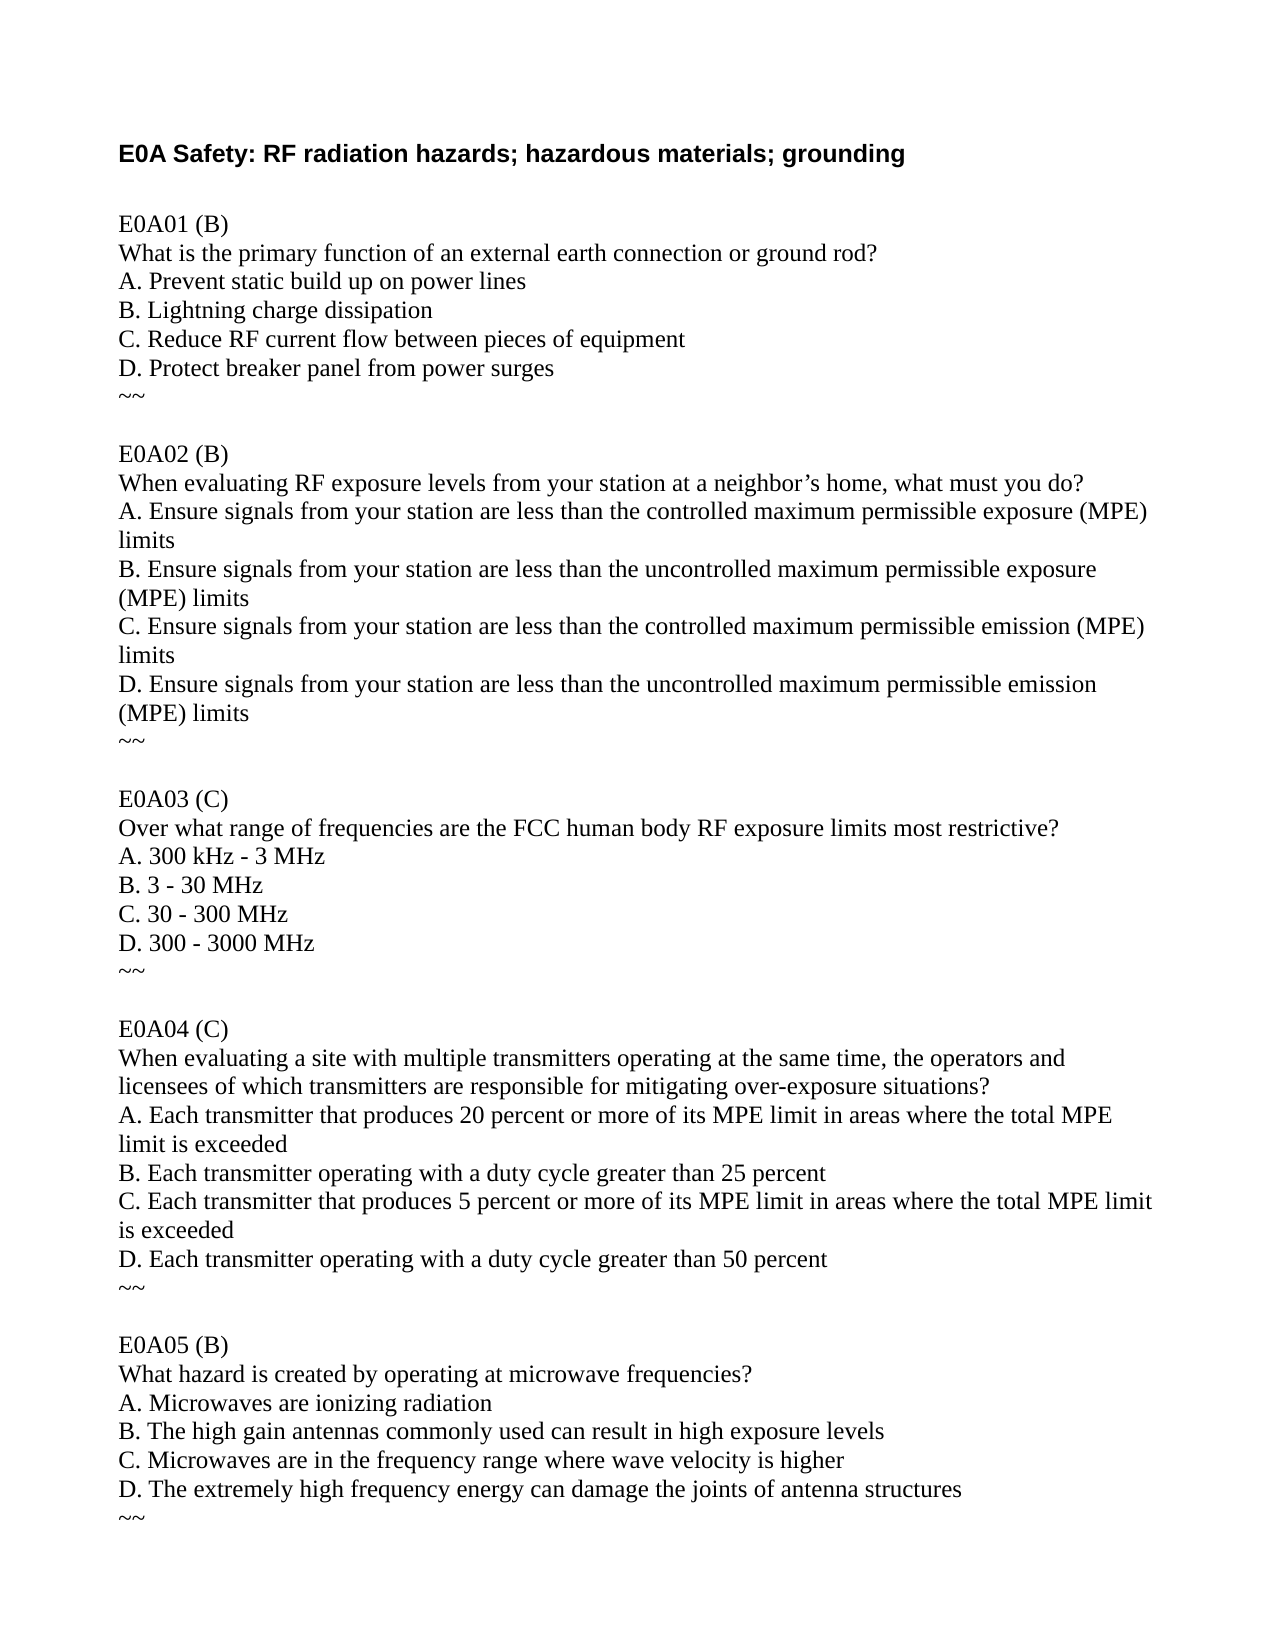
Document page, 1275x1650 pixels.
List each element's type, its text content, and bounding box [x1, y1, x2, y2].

text B. The high gain antennas commonly used can result in high exposure levels [118, 1416, 1157, 1445]
text D. Protect breaker panel from power surges [118, 353, 1157, 381]
text ~~ [118, 1503, 1157, 1531]
text E0A01 (B) [118, 209, 1157, 238]
text C. 30 - 300 MHz [118, 899, 1157, 928]
text A. Microwaves are ionizing radiation [118, 1388, 1157, 1416]
text B. 3 - 30 MHz [118, 870, 1157, 899]
text C. Ensure signals from your station are less than the controlled maximum permissible emission (MPE) limits [118, 611, 1157, 669]
text C. Microwaves are in the frequency range where wave velocity is higher [118, 1445, 1157, 1474]
text A. Ensure signals from your station are less than the controlled maximum permissible exposure (MPE) limits [118, 496, 1157, 554]
text When evaluating a site with multiple transmitters operating at the same time, the operators and licensees of which transmitters are responsible for mitigating over-exposure situations? [118, 1043, 1157, 1100]
text D. Ensure signals from your station are less than the uncontrolled maximum permissible emission (MPE) limits [118, 669, 1157, 726]
text C. Reduce RF current flow between pieces of equipment [118, 324, 1157, 353]
text D. The extremely high frequency energy can damage the joints of antenna structures [118, 1474, 1157, 1503]
text E0A04 (C) [118, 1014, 1157, 1043]
text A. Each transmitter that produces 20 percent or more of its MPE limit in areas where the total MPE limit is exceeded [118, 1100, 1157, 1158]
text D. 300 - 3000 MHz [118, 928, 1157, 956]
text B. Each transmitter operating with a duty cycle greater than 25 percent [118, 1158, 1157, 1186]
text ~~ [118, 726, 1157, 755]
text E0A02 (B) [118, 439, 1157, 468]
text What is the primary function of an external earth connection or ground rod? [118, 238, 1157, 266]
subtitle E0A Safety: RF radiation hazards; hazardous materials; grounding [118, 139, 1157, 168]
text B. Ensure signals from your station are less than the uncontrolled maximum permissible exposure (MPE) limits [118, 554, 1157, 611]
text A. Prevent static build up on power lines [118, 266, 1157, 295]
text A. 300 kHz - 3 MHz [118, 841, 1157, 870]
text Over what range of frequencies are the FCC human body RF exposure limits most restrictive? [118, 813, 1157, 841]
text ~~ [118, 381, 1157, 410]
text What hazard is created by operating at microwave frequencies? [118, 1359, 1157, 1388]
text B. Lightning charge dissipation [118, 295, 1157, 324]
text E0A05 (B) [118, 1330, 1157, 1359]
text D. Each transmitter operating with a duty cycle greater than 50 percent [118, 1244, 1157, 1273]
text ~~ [118, 956, 1157, 985]
text E0A03 (C) [118, 784, 1157, 813]
text ~~ [118, 1273, 1157, 1301]
text When evaluating RF exposure levels from your station at a neighbor’s home, what must you do? [118, 468, 1157, 496]
text C. Each transmitter that produces 5 percent or more of its MPE limit in areas where the total MPE limit is exceeded [118, 1186, 1157, 1244]
